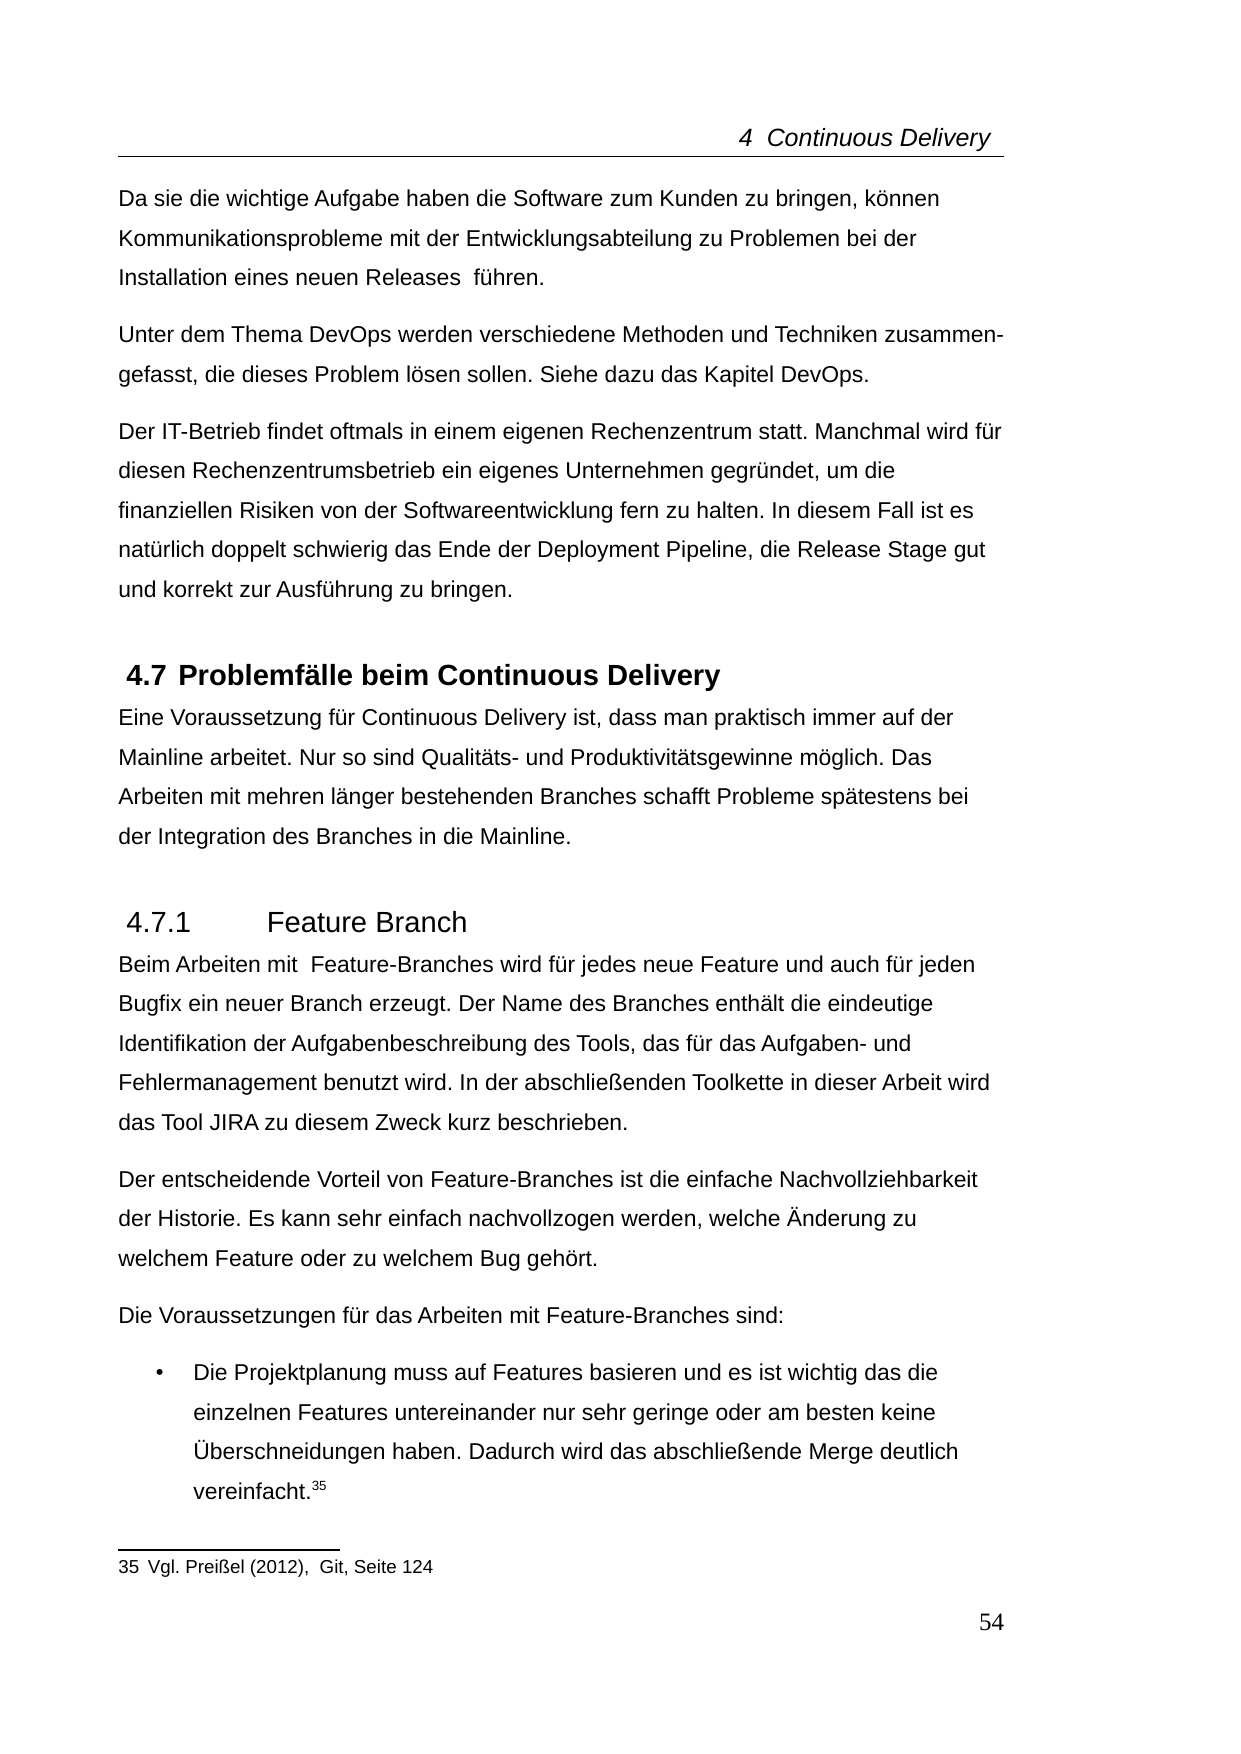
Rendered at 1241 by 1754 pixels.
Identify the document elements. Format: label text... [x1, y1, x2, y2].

text Der entscheidende Vorteil von Feature-Branches ist die einfache Nachvollziehbarkeit der Historie. Es kann sehr einfach nachvollzogen werden, welche Änderung zu welchem Feature oder zu welchem Bug gehört. [118, 1166, 1004, 1271]
text Unter dem Thema DevOps werden verschiedene Methoden und Techniken zusammen-gefasst, die dieses Problem lösen sollen. Siehe dazu das Kapitel DevOps. [118, 321, 1004, 387]
text Eine Voraussetzung für Continuous Delivery ist, dass man praktisch immer auf der Mainline arbeitet. Nur so sind Qualitäts- und Produktivitätsgewinne möglich. Das Arbeiten mit mehren länger bestehenden Branches schafft Probleme spätestens bei der Integration des Branches in die Mainline. [118, 704, 1004, 849]
subtitle Problemfälle beim Continuous Delivery [118, 658, 1004, 692]
list Vgl. Preißel (2012), Git, Seite 124 [118, 1556, 1004, 1578]
text Beim Arbeiten mit Feature-Branches wird für jedes neue Feature und auch für jeden Bugfix ein neuer Branch erzeugt. Der Name des Branches enthält die eindeutige Identifikation der Aufgabenbeschreibung des Tools, das für das Aufgaben- und Fehlermanagement benutzt wird. In der abschließenden Toolkette in dieser Arbeit wird das Tool JIRA zu diesem Zweck kurz beschrieben. [118, 951, 1004, 1135]
list Die Projektplanung muss auf Features basieren und es ist wichtig das die einzelnen Features untereinander nur sehr geringe oder am besten keine Überschneidungen haben. Dadurch wird das abschließende Merge deutlich vereinfacht. [156, 1359, 1004, 1504]
text Die Voraussetzungen für das Arbeiten mit Feature-Branches sind: [118, 1302, 1004, 1328]
subtitle Feature Branch [118, 905, 1004, 938]
text Da sie die wichtige Aufgabe haben die Software zum Kunden zu bringen, können Kommunikationsprobleme mit der Entwicklungsabteilung zu Problemen bei der Installation eines neuen Releases führen. [118, 185, 1004, 291]
text Der IT-Betrieb findet oftmals in einem eigenen Rechenzentrum statt. Manchmal wird für diesen Rechenzentrumsbetrieb ein eigenes Unternehmen gegründet, um die finanziellen Risiken von der Softwareentwicklung fern zu halten. In diesem Fall ist es natürlich doppelt schwierig das Ende der Deployment Pipeline, die Release Stage gut und korrekt zur Ausführung zu bringen. [118, 418, 1004, 602]
